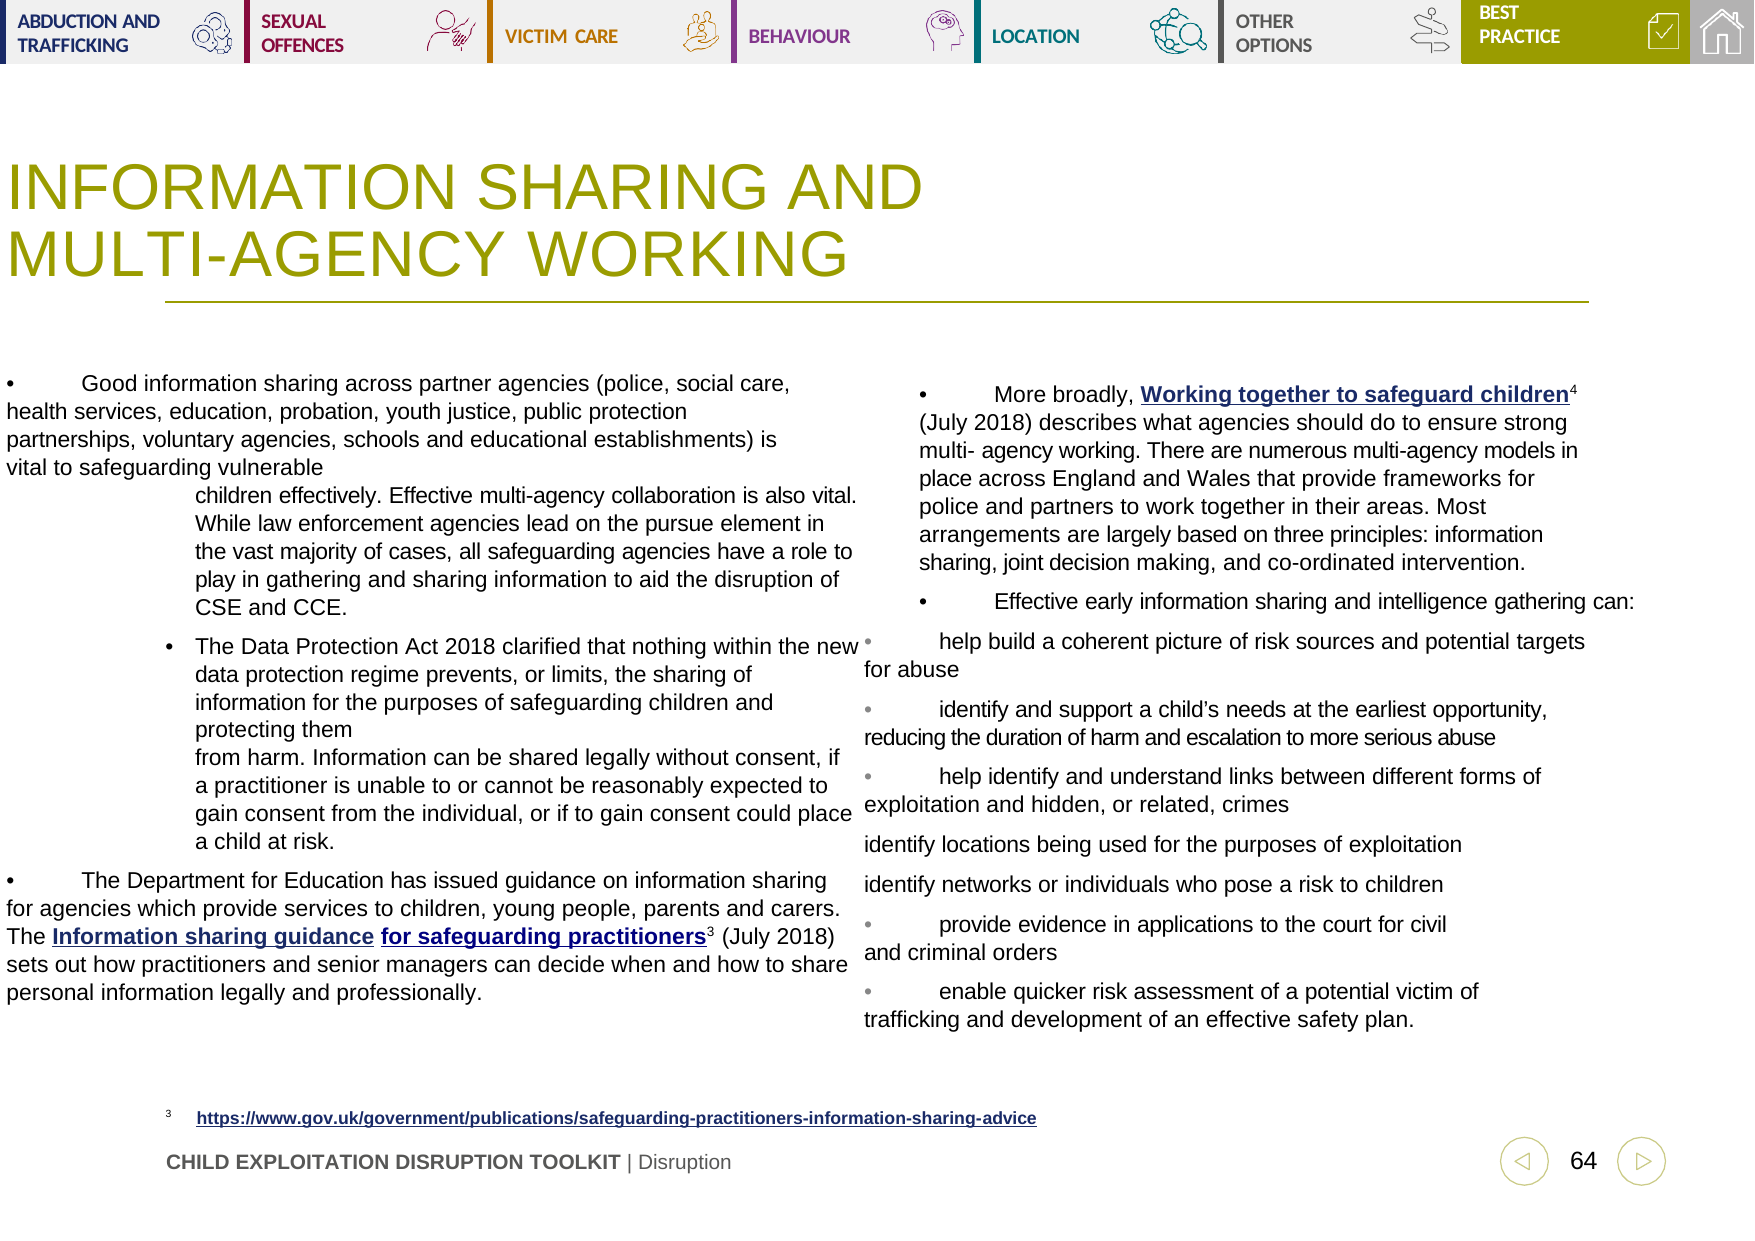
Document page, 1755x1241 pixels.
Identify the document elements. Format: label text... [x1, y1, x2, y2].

list provide evidence in applications to the court for civil and criminal orders [864, 911, 1487, 965]
list help build a coherent picture of risk sources and potential targets for abuse [864, 628, 1587, 682]
list Effective early information sharing and intelligence gathering can: [919, 588, 1702, 614]
list enable quicker risk assessment of a potential victim of trafficking and development of an effective safety plan. [864, 978, 1580, 1032]
list The Department for Education has issued guidance on information sharing for agencies which provide services to children, young people, parents and carers. The Information sharing guidance for safeguarding practitioners3 (July 2018) sets out how practitioners and senior managers can decide when and how to share personal information legally and professionally. [6, 867, 848, 1005]
subtitle INFORMATION SHARING AND MULTI-AGENCY WORKING [6, 156, 1094, 290]
text from harm. Information can be shared legally without consent, if a practitioner is unable to or cannot be reasonably expected to gain consent from the individual, or if to gain consent could place a child at risk. [195, 744, 858, 854]
list identify and support a child’s needs at the earliest opportunity, reducing the duration of harm and escalation to more serious abuse [864, 696, 1586, 750]
list The Data Protection Act 2018 clarified that nothing within the new data protection regime prevents, or limits, the sharing of information for the purposes of safeguarding children and protecting them [165, 633, 860, 743]
list Good information sharing across partner agencies (police, social care, health services, education, probation, youth justice, public protection partnerships, voluntary agencies, schools and educational establishments) is vital to safeguarding vulnerable [6, 370, 817, 480]
text children effectively. Effective multi-agency collaboration is also vital. While law enforcement agencies lead on the pursue element in the vast majority of cases, all safeguarding agencies have a role to play in gathering and sharing information to aid the disruption of CSE and CCE. [195, 482, 860, 620]
text 3 https://www.gov.uk/government/publications/safeguarding-practitioners-information-sharing-advice [165, 1108, 1702, 1128]
list help identify and understand links between different forms of exploitation and hidden, or related, crimes [864, 763, 1542, 817]
list identify networks or individuals who pose a risk to children [862, 871, 1702, 897]
list identify locations being used for the purposes of exploitation [862, 831, 1702, 857]
list More broadly, Working together to safeguard children4 (July 2018) describes what agencies should do to ensure strong multi- agency working. There are numerous multi-agency models in place across England and Wales that provide frameworks for police and partners to work together in their areas. Most arrangements are largely based on three principles: information sharing, joint decision making, and co-ordinated intervention. [919, 381, 1579, 575]
